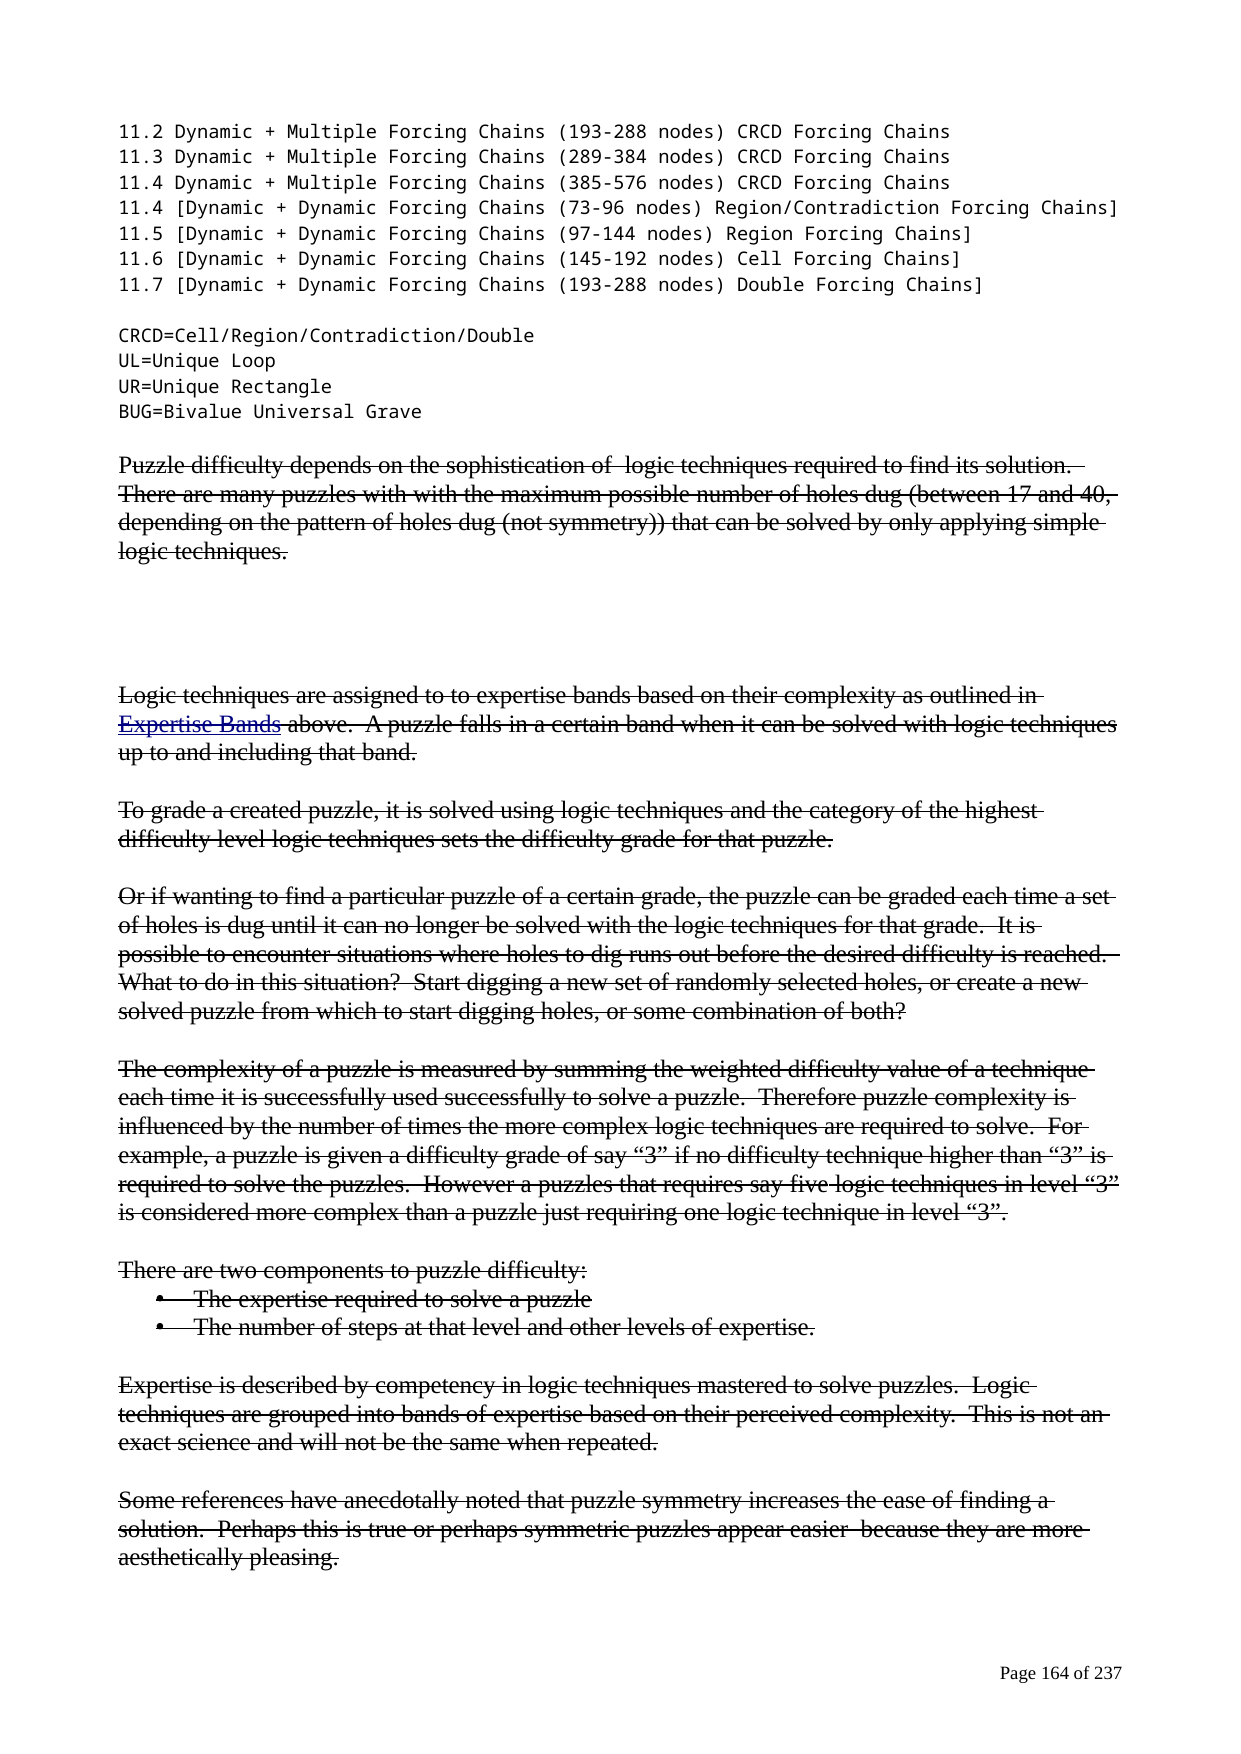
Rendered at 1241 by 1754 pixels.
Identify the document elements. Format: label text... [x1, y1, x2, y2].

text UR=Unique Rectangle [118, 373, 1122, 399]
text The complexity of a puzzle is measured by summing the weighted difficulty value of a technique each time it is successfully used successfully to solve a puzzle. Therefore puzzle complexity is influenced by the number of times the more complex logic techniques are required to solve. For example, a puzzle is given a difficulty grade of say “3” if no difficulty technique higher than “3” is required to solve the puzzles. However a puzzles that requires say five logic techniques in level “3” is considered more complex than a puzzle just requiring one logic technique in level “3”. [118, 1054, 1122, 1226]
text 11.7 [Dynamic + Dynamic Forcing Chains (193-288 nodes) Double Forcing Chains] [118, 271, 1122, 297]
text There are two components to puzzle difficulty: [118, 1255, 1122, 1284]
text Logic techniques are assigned to to expertise bands based on their complexity as outlined in Expertise Bands above. A puzzle falls in a certain band when it can be solved with logic techniques up to and including that band. [118, 680, 1122, 766]
list The expertise required to solve a puzzle [156, 1284, 1122, 1312]
text BUG=Bivalue Universal Grave [118, 399, 1122, 424]
text 11.4 [Dynamic + Dynamic Forcing Chains (73-96 nodes) Region/Contradiction Forcing Chains] [118, 195, 1122, 220]
text To grade a created puzzle, it is solved using logic techniques and the category of the highest difficulty level logic techniques sets the difficulty grade for that puzzle. [118, 795, 1122, 852]
text 11.3 Dynamic + Multiple Forcing Chains (289-384 nodes) CRCD Forcing Chains [118, 144, 1122, 169]
text 11.2 Dynamic + Multiple Forcing Chains (193-288 nodes) CRCD Forcing Chains [118, 118, 1122, 144]
list The number of steps at that level and other levels of expertise. [156, 1312, 1122, 1341]
text CRCD=Cell/Region/Contradiction/Double [118, 322, 1122, 348]
text UL=Unique Loop [118, 348, 1122, 373]
text 11.6 [Dynamic + Dynamic Forcing Chains (145-192 nodes) Cell Forcing Chains] [118, 246, 1122, 271]
text Puzzle difficulty depends on the sophistication of logic techniques required to find its solution. There are many puzzles with with the maximum possible number of holes dug (between 17 and 40, depending on the pattern of holes dug (not symmetry)) that can be solved by only applying simple logic techniques. [118, 450, 1122, 565]
text Expertise is described by competency in logic techniques mastered to solve puzzles. Logic techniques are grouped into bands of expertise based on their perceived complexity. This is not an exact science and will not be the same when repeated. [118, 1370, 1122, 1456]
text Some references have anecdotally noted that puzzle symmetry increases the ease of finding a solution. Perhaps this is true or perhaps symmetric puzzles appear easier because they are more aesthetically pleasing. [118, 1485, 1122, 1571]
text Or if wanting to find a particular puzzle of a certain grade, the puzzle can be graded each time a set of holes is dug until it can no longer be solved with the logic techniques for that grade. It is possible to encounter situations where holes to dig runs out before the desired difficulty is reached. What to do in this situation? Start digging a new set of randomly selected holes, or create a new solved puzzle from which to start digging holes, or some combination of both? [118, 881, 1122, 1025]
text 11.4 Dynamic + Multiple Forcing Chains (385-576 nodes) CRCD Forcing Chains [118, 169, 1122, 195]
text 11.5 [Dynamic + Dynamic Forcing Chains (97-144 nodes) Region Forcing Chains] [118, 220, 1122, 246]
